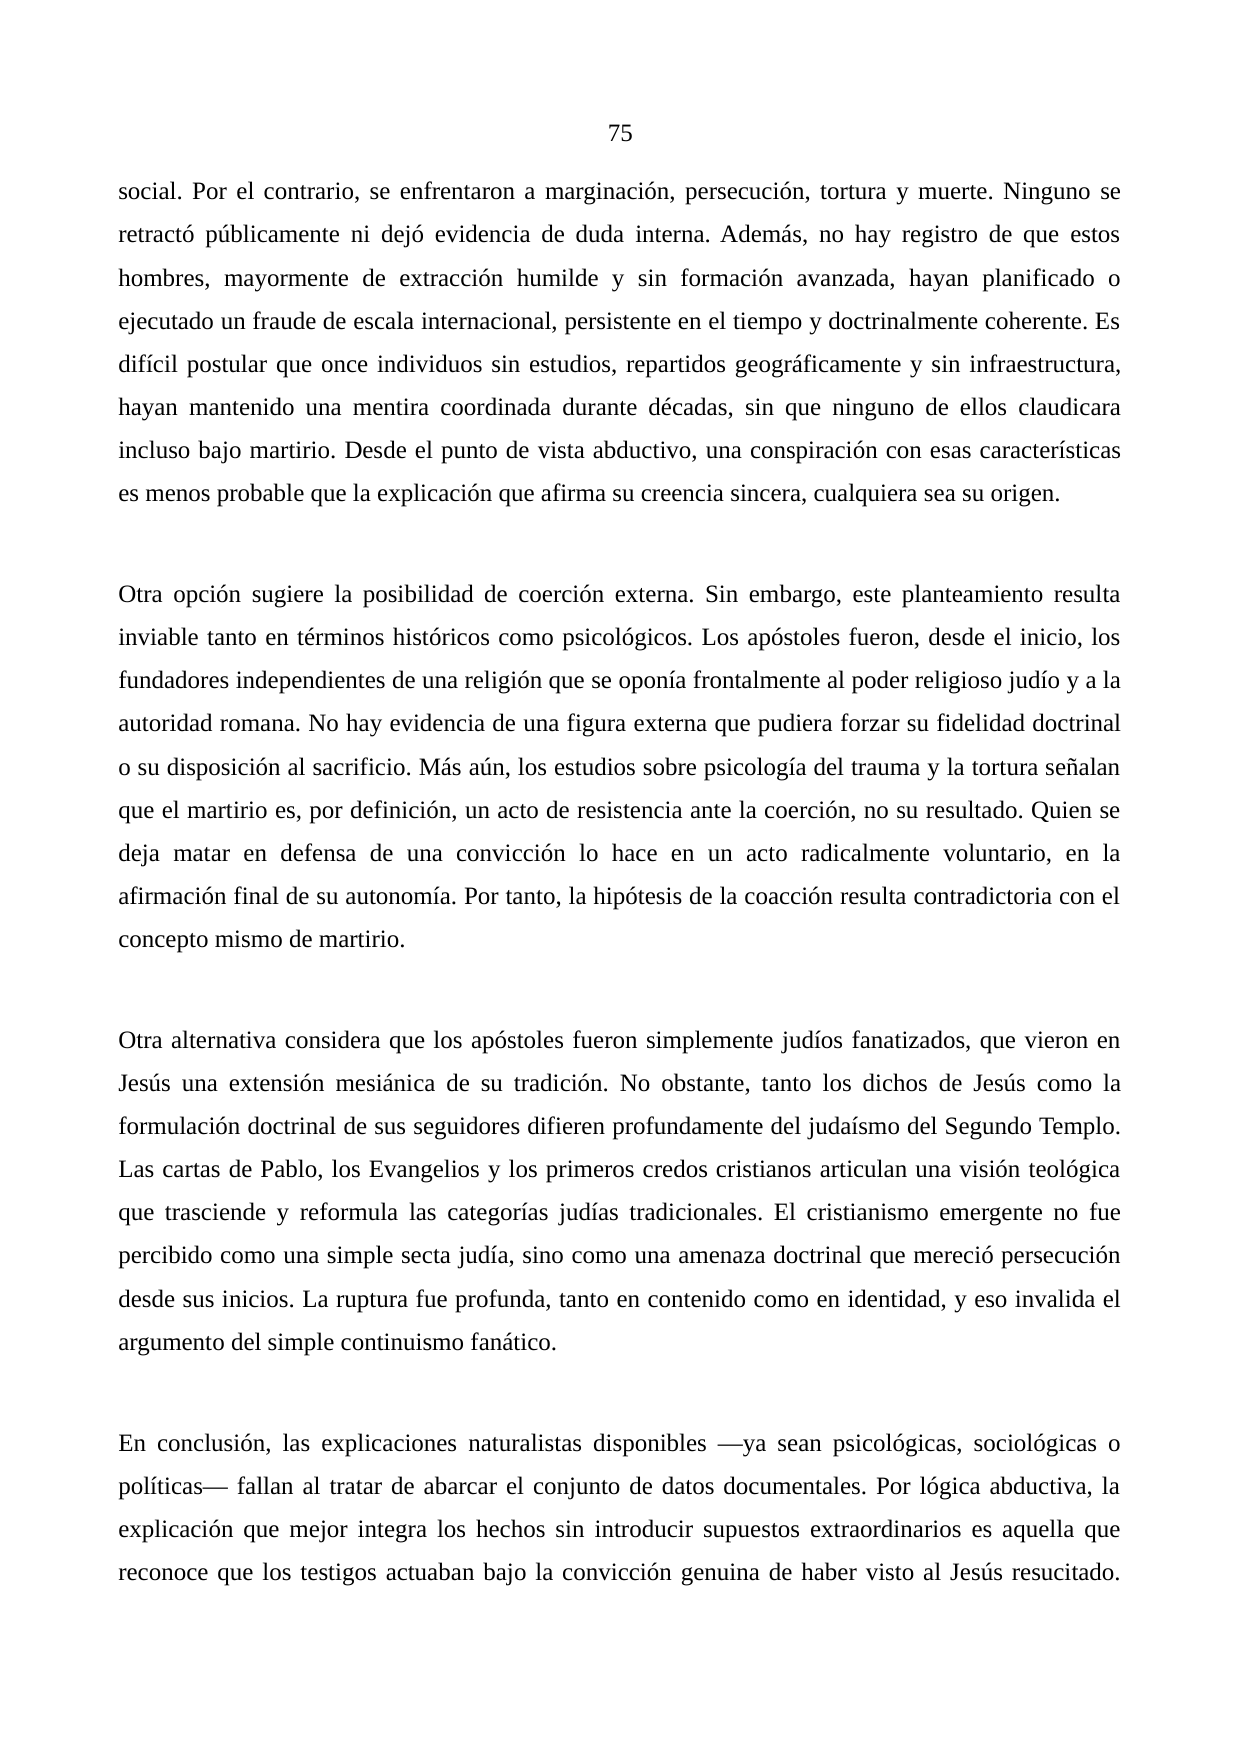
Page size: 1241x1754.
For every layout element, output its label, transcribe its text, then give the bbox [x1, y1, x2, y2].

text Otra opción sugiere la posibilidad de coerción externa. Sin embargo, este planteamiento resulta inviable tanto en términos históricos como psicológicos. Los apóstoles fueron, desde el inicio, los fundadores independientes de una religión que se oponía frontalmente al poder religioso judío y a la autoridad romana. No hay evidencia de una figura externa que pudiera forzar su fidelidad doctrinal o su disposición al sacrificio. Más aún, los estudios sobre psicología del trauma y la tortura señalan que el martirio es, por definición, un acto de resistencia ante la coerción, no su resultado. Quien se deja matar en defensa de una convicción lo hace en un acto radicalmente voluntario, en la afirmación final de su autonomía. Por tanto, la hipótesis de la coacción resulta contradictoria con el concepto mismo de martirio. [118, 579, 1122, 953]
text Otra alternativa considera que los apóstoles fueron simplemente judíos fanatizados, que vieron en Jesús una extensión mesiánica de su tradición. No obstante, tanto los dichos de Jesús como la formulación doctrinal de sus seguidores difieren profundamente del judaísmo del Segundo Templo. Las cartas de Pablo, los Evangelios y los primeros credos cristianos articulan una visión teológica que trasciende y reformula las categorías judías tradicionales. El cristianismo emergente no fue percibido como una simple secta judía, sino como una amenaza doctrinal que mereció persecución desde sus inicios. La ruptura fue profunda, tanto en contenido como en identidad, y eso invalida el argumento del simple continuismo fanático. [118, 1025, 1122, 1356]
text En conclusión, las explicaciones naturalistas disponibles —ya sean psicológicas, sociológicas o políticas— fallan al tratar de abarcar el conjunto de datos documentales. Por lógica abductiva, la explicación que mejor integra los hechos sin introducir supuestos extraordinarios es aquella que reconoce que los testigos actuaban bajo la convicción genuina de haber visto al Jesús resucitado. [118, 1428, 1122, 1586]
text social. Por el contrario, se enfrentaron a marginación, persecución, tortura y muerte. Ninguno se retractó públicamente ni dejó evidencia de duda interna. Además, no hay registro de que estos hombres, mayormente de extracción humilde y sin formación avanzada, hayan planificado o ejecutado un fraude de escala internacional, persistente en el tiempo y doctrinalmente coherente. Es difícil postular que once individuos sin estudios, repartidos geográficamente y sin infraestructura, hayan mantenido una mentira coordinada durante décadas, sin que ninguno de ellos claudicara incluso bajo martirio. Desde el punto de vista abductivo, una conspiración con esas características es menos probable que la explicación que afirma su creencia sincera, cualquiera sea su origen. [118, 176, 1122, 507]
